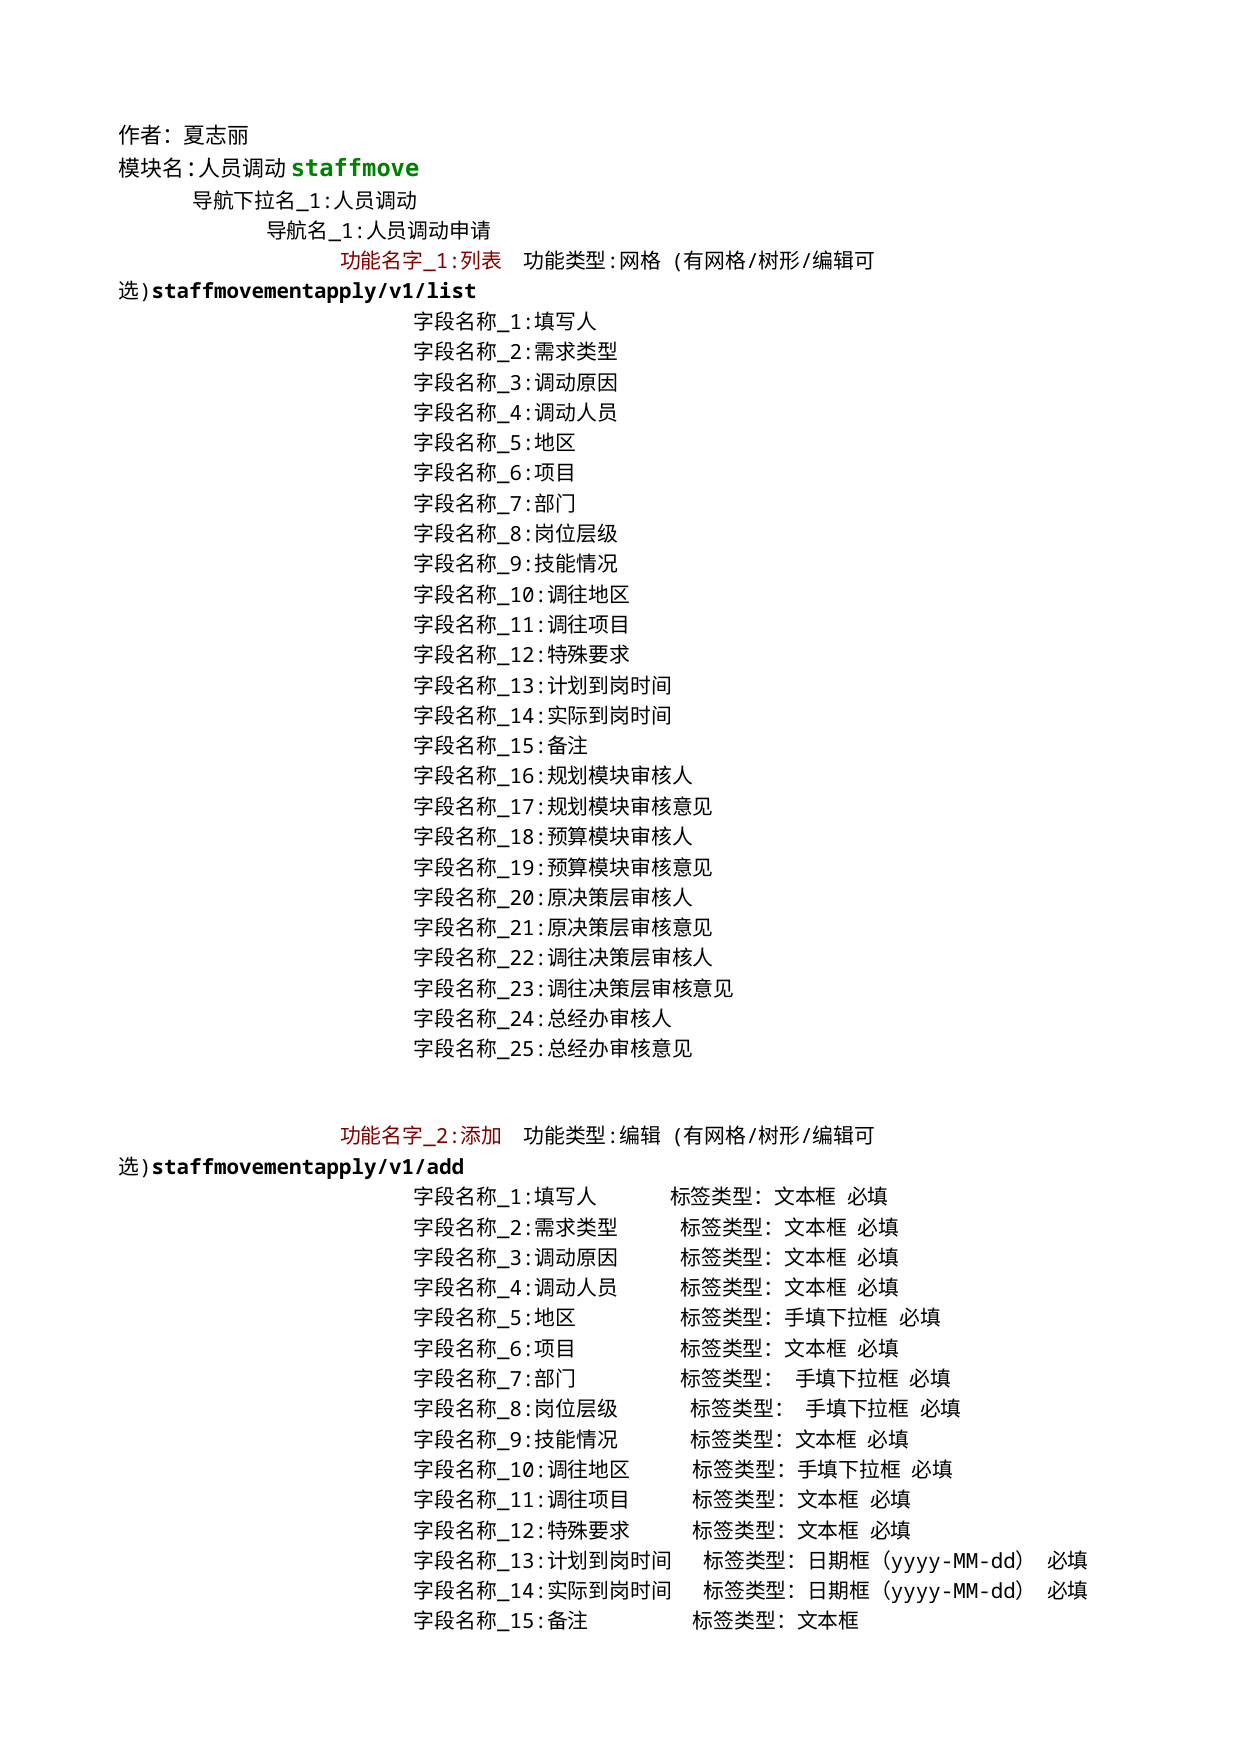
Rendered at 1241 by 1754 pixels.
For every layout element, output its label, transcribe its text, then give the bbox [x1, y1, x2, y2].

text 字段名称_12:特殊要求 标签类型：文本框 必填 [118, 1514, 1122, 1544]
text 字段名称_17:规划模块审核意见 [118, 790, 1122, 820]
text 字段名称_16:规划模块审核人 [118, 760, 1122, 790]
text 字段名称_2:需求类型 标签类型：文本框 必填 [118, 1211, 1122, 1241]
text 字段名称_13:计划到岗时间 标签类型：日期框（yyyy-MM-dd） 必填 [118, 1544, 1122, 1574]
text 字段名称_15:备注 标签类型：文本框 [118, 1605, 1122, 1635]
text 字段名称_8:岗位层级 标签类型： 手填下拉框 必填 [118, 1393, 1122, 1423]
text 字段名称_10:调往地区 [118, 578, 1122, 608]
text 功能名字_1:列表 功能类型:网格 (有网格/树形/编辑可选)staffmovementapply/v1/list [118, 244, 1122, 305]
text 字段名称_14:实际到岗时间 [118, 699, 1122, 729]
text 字段名称_6:项目 [118, 457, 1122, 487]
text 字段名称_24:总经办审核人 [118, 1002, 1122, 1033]
text 字段名称_8:岗位层级 [118, 517, 1122, 548]
text 字段名称_13:计划到岗时间 [118, 669, 1122, 699]
text 字段名称_2:需求类型 [118, 335, 1122, 366]
text 字段名称_9:技能情况 [118, 548, 1122, 578]
text 字段名称_4:调动人员 [118, 396, 1122, 426]
text 字段名称_25:总经办审核意见 [118, 1033, 1122, 1063]
text 字段名称_1:填写人 [118, 305, 1122, 335]
text 字段名称_12:特殊要求 [118, 638, 1122, 669]
text 字段名称_15:备注 [118, 729, 1122, 760]
text 字段名称_20:原决策层审核人 [118, 881, 1122, 911]
text 导航下拉名_1:人员调动 [118, 184, 1122, 214]
text 字段名称_21:原决策层审核意见 [118, 911, 1122, 942]
text 字段名称_1:填写人 标签类型：文本框 必填 [118, 1180, 1122, 1211]
text 字段名称_4:调动人员 标签类型：文本框 必填 [118, 1271, 1122, 1302]
text 导航名_1:人员调动申请 [118, 214, 1122, 244]
text 字段名称_10:调往地区 标签类型：手填下拉框 必填 [118, 1453, 1122, 1483]
text 字段名称_19:预算模块审核意见 [118, 851, 1122, 881]
text 字段名称_9:技能情况 标签类型：文本框 必填 [118, 1423, 1122, 1453]
text 字段名称_6:项目 标签类型：文本框 必填 [118, 1332, 1122, 1362]
text 字段名称_7:部门 [118, 487, 1122, 517]
text 作者：夏志丽 [118, 118, 1122, 150]
text 模块名:人员调动staffmove [118, 150, 1122, 184]
text 字段名称_7:部门 标签类型： 手填下拉框 必填 [118, 1362, 1122, 1393]
text 字段名称_23:调往决策层审核意见 [118, 972, 1122, 1002]
text 字段名称_11:调往项目 [118, 608, 1122, 638]
text 字段名称_14:实际到岗时间 标签类型：日期框（yyyy-MM-dd） 必填 [118, 1574, 1122, 1605]
text 字段名称_5:地区 标签类型：手填下拉框 必填 [118, 1302, 1122, 1332]
text 字段名称_3:调动原因 标签类型：文本框 必填 [118, 1241, 1122, 1271]
text 字段名称_11:调往项目 标签类型：文本框 必填 [118, 1483, 1122, 1514]
text 功能名字_2:添加 功能类型:编辑 (有网格/树形/编辑可选)staffmovementapply/v1/add [118, 1120, 1122, 1180]
text 字段名称_3:调动原因 [118, 366, 1122, 396]
text 字段名称_5:地区 [118, 426, 1122, 457]
text 字段名称_22:调往决策层审核人 [118, 942, 1122, 972]
text 字段名称_18:预算模块审核人 [118, 820, 1122, 851]
